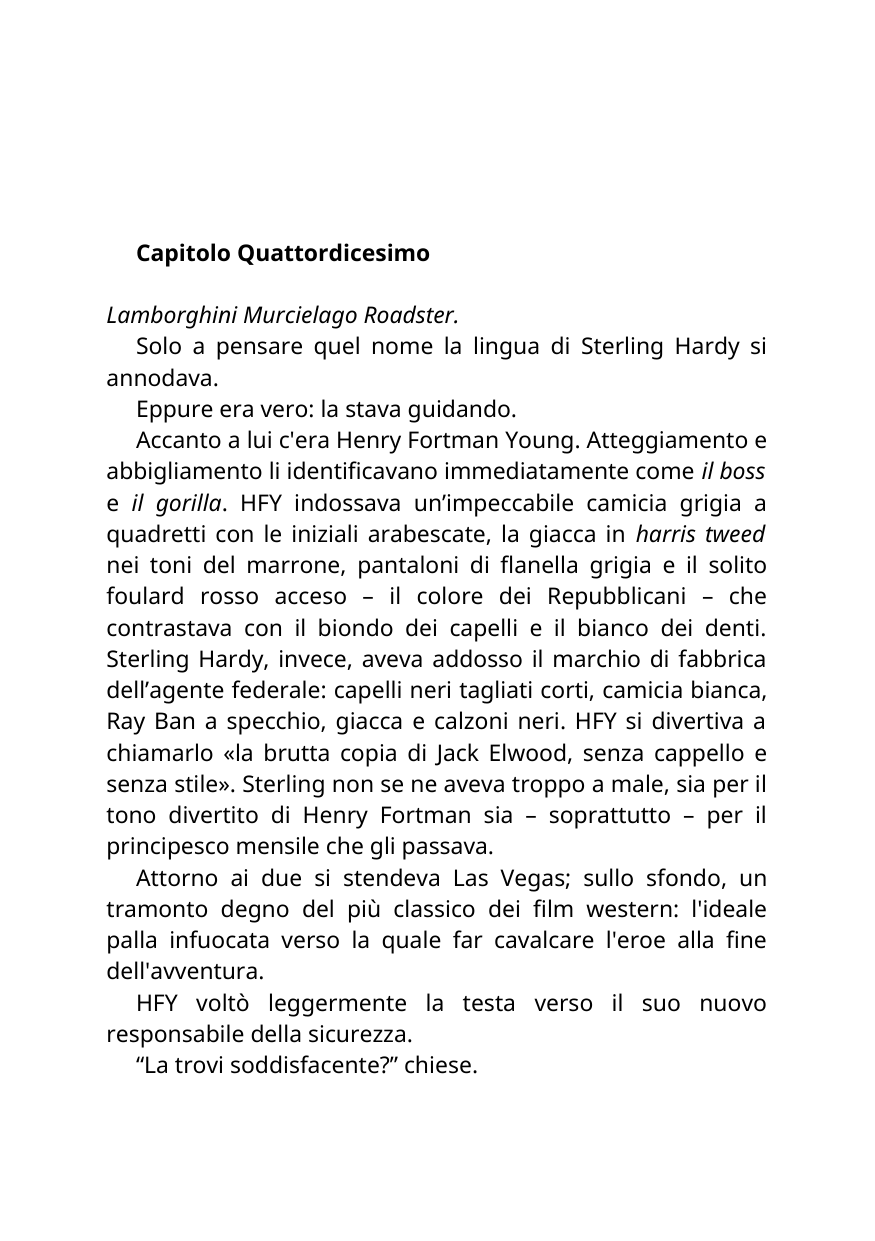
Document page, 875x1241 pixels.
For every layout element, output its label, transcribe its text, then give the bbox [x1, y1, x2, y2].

text HFY voltò leggermente la testa verso il suo nuovo responsabile della sicurezza. [106, 986, 768, 1049]
text Attorno ai due si stendeva Las Vegas; sullo sfondo, un tramonto degno del più classico dei film western: l'ideale palla infuocata verso la quale far cavalcare l'eroe alla fine dell'avventura. [106, 861, 768, 986]
text Lamborghini Murcielago Roadster. [106, 299, 768, 330]
text Accanto a lui c'era Henry Fortman Young. Atteggiamento e abbigliamento li identificavano immediatamente come il boss e il gorilla. HFY indossava un’impeccabile camicia grigia a quadretti con le iniziali arabescate, la giacca in harris tweed nei toni del marrone, pantaloni di flanella grigia e il solito foulard rosso acceso – il colore dei Repubblicani – che contrastava con il biondo dei capelli e il bianco dei denti. Sterling Hardy, invece, aveva addosso il marchio di fabbrica dell’agente federale: capelli neri tagliati corti, camicia bianca, Ray Ban a specchio, giacca e calzoni neri. HFY si divertiva a chiamarlo «la brutta copia di Jack Elwood, senza cappello e senza stile». Sterling non se ne aveva troppo a male, sia per il tono divertito di Henry Fortman sia – soprattutto – per il principesco mensile che gli passava. [106, 424, 768, 861]
text Eppure era vero: la stava guidando. [106, 393, 768, 424]
text Capitolo Quattordicesimo [106, 236, 768, 268]
text Solo a pensare quel nome la lingua di Sterling Hardy si annodava. [106, 330, 768, 393]
text “La trovi soddisfacente?” chiese. [106, 1049, 768, 1080]
